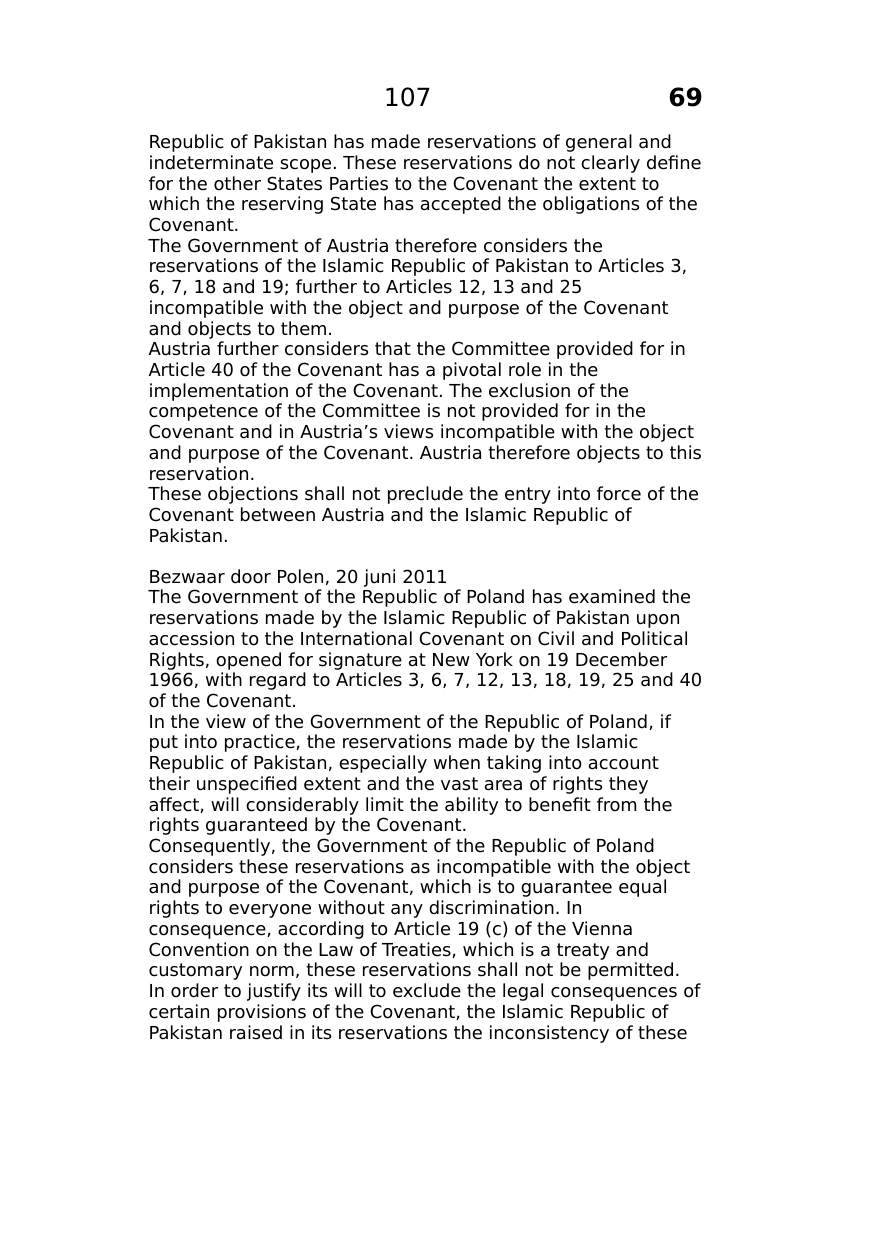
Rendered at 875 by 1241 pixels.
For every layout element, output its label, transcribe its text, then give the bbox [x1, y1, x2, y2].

text In the view of the Government of the Republic of Poland, if put into practice, the reservations made by the Islamic Republic of Pakistan, especially when taking into account their unspecified extent and the vast area of rights they affect, will considerably limit the ability to benefit from the rights guaranteed by the Covenant. [148, 712, 703, 836]
text These objections shall not preclude the entry into force of the Covenant between Austria and the Islamic Republic of Pakistan. [148, 484, 703, 546]
text The Government of Austria therefore considers the reservations of the Islamic Republic of Pakistan to Articles 3, 6, 7, 18 and 19; further to Articles 12, 13 and 25 incompatible with the object and purpose of the Covenant and objects to them. [148, 236, 703, 339]
text Consequently, the Government of the Republic of Poland considers these reservations as incompatible with the object and purpose of the Covenant, which is to guarantee equal rights to everyone without any discrimination. In consequence, according to Article 19 (c) of the Vienna Convention on the Law of Treaties, which is a treaty and customary norm, these reservations shall not be permitted. [148, 836, 703, 981]
text Bezwaar door Polen, 20 juni 2011 [148, 566, 703, 587]
text Austria further considers that the Committee provided for in Article 40 of the Covenant has a pivotal role in the implementation of the Covenant. The exclusion of the competence of the Committee is not provided for in the Covenant and in Austria’s views incompatible with the object and purpose of the Covenant. Austria therefore objects to this reservation. [148, 339, 703, 484]
text In order to justify its will to exclude the legal consequences of certain provisions of the Covenant, the Islamic Republic of Pakistan raised in its reservations the inconsistency of these [148, 981, 703, 1043]
text The Government of the Republic of Poland has examined the reservations made by the Islamic Republic of Pakistan upon accession to the International Covenant on Civil and Political Rights, opened for signature at New York on 19 December 1966, with regard to Articles 3, 6, 7, 12, 13, 18, 19, 25 and 40 of the Covenant. [148, 587, 703, 712]
text Republic of Pakistan has made reservations of general and indeterminate scope. These reservations do not clearly define for the other States Parties to the Covenant the extent to which the reserving State has accepted the obligations of the Covenant. [148, 132, 703, 236]
